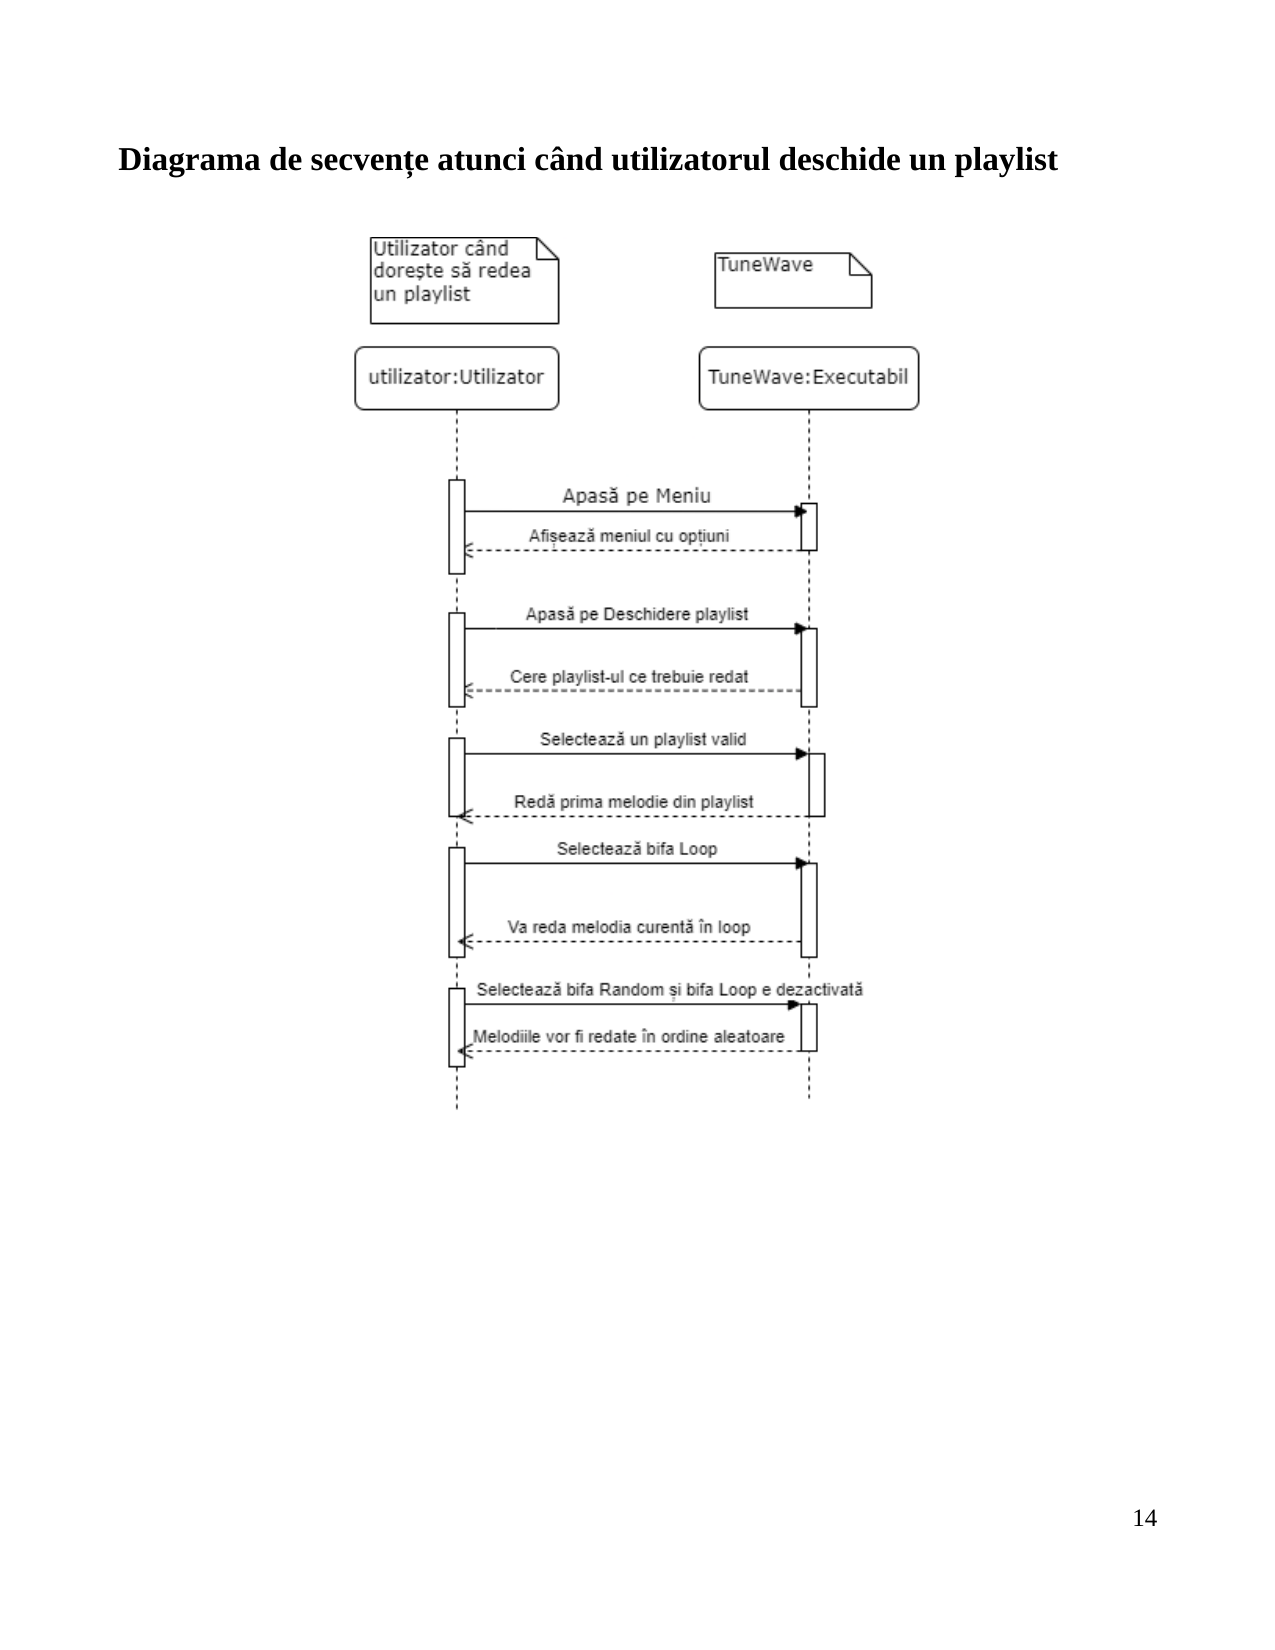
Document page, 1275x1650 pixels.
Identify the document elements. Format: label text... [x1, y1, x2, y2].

picture [350, 237, 925, 1121]
subtitle Diagrama de secvențe atunci când utilizatorul deschide un playlist [118, 139, 1157, 177]
